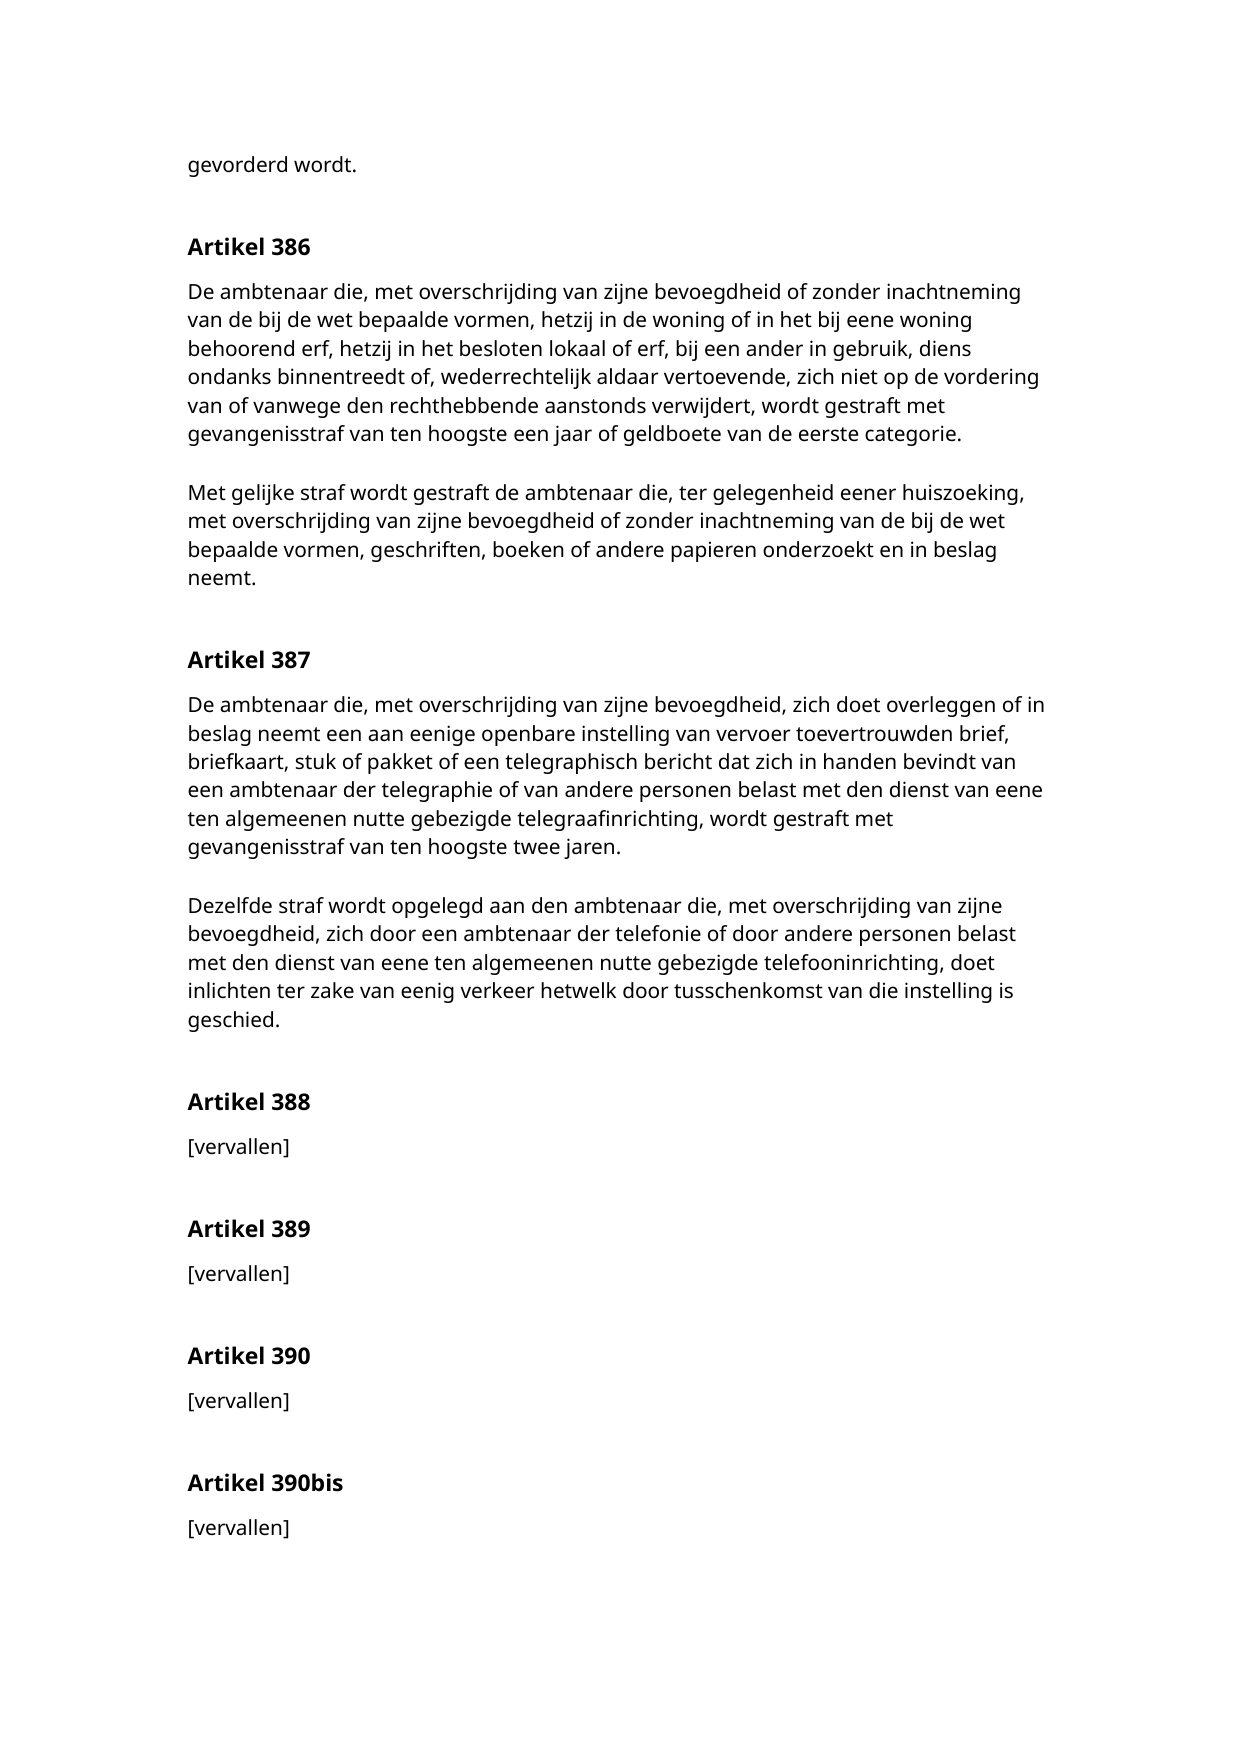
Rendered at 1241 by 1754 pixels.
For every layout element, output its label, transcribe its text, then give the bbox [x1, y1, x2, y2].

text [vervallen] [187, 1132, 1053, 1160]
subtitle Artikel 387 [187, 644, 1053, 675]
text Met gelijke straf wordt gestraft de ambtenaar die, ter gelegenheid eener huiszoeking, met overschrijding van zijne bevoegdheid of zonder inachtneming van de bij de wet bepaalde vormen, geschriften, boeken of andere papieren onderzoekt en in beslag neemt. [187, 478, 1053, 592]
text De ambtenaar die, met overschrijding van zijne bevoegdheid of zonder inachtneming van de bij de wet bepaalde vormen, hetzij in de woning of in het bij eene woning behoorend erf, hetzij in het besloten lokaal of erf, bij een ander in gebruik, diens ondanks binnentreedt of, wederrechtelijk aldaar vertoevende, zich niet op de vordering van of vanwege den rechthebbende aanstonds verwijdert, wordt gestraft met gevangenisstraf van ten hoogste een jaar of geldboete van de eerste categorie. [187, 277, 1053, 448]
subtitle Artikel 386 [187, 231, 1053, 262]
subtitle Artikel 388 [187, 1086, 1053, 1117]
text [vervallen] [187, 1513, 1053, 1542]
subtitle Artikel 389 [187, 1213, 1053, 1244]
text [vervallen] [187, 1386, 1053, 1415]
subtitle Artikel 390 [187, 1340, 1053, 1371]
text gevorderd wordt. [187, 150, 1053, 178]
text [vervallen] [187, 1259, 1053, 1287]
text Dezelfde straf wordt opgelegd aan den ambtenaar die, met overschrijding van zijne bevoegdheid, zich door een ambtenaar der telefonie of door andere personen belast met den dienst van eene ten algemeenen nutte gebezigde telefooninrichting, doet inlichten ter zake van eenig verkeer hetwelk door tusschenkomst van die instelling is geschied. [187, 891, 1053, 1033]
text De ambtenaar die, met overschrijding van zijne bevoegdheid, zich doet overleggen of in beslag neemt een aan eenige openbare instelling van vervoer toevertrouwden brief, briefkaart, stuk of pakket of een telegraphisch bericht dat zich in handen bevindt van een ambtenaar der telegraphie of van andere personen belast met den dienst van eene ten algemeenen nutte gebezigde telegraafinrichting, wordt gestraft met gevangenisstraf van ten hoogste twee jaren. [187, 690, 1053, 861]
subtitle Artikel 390bis [187, 1467, 1053, 1498]
